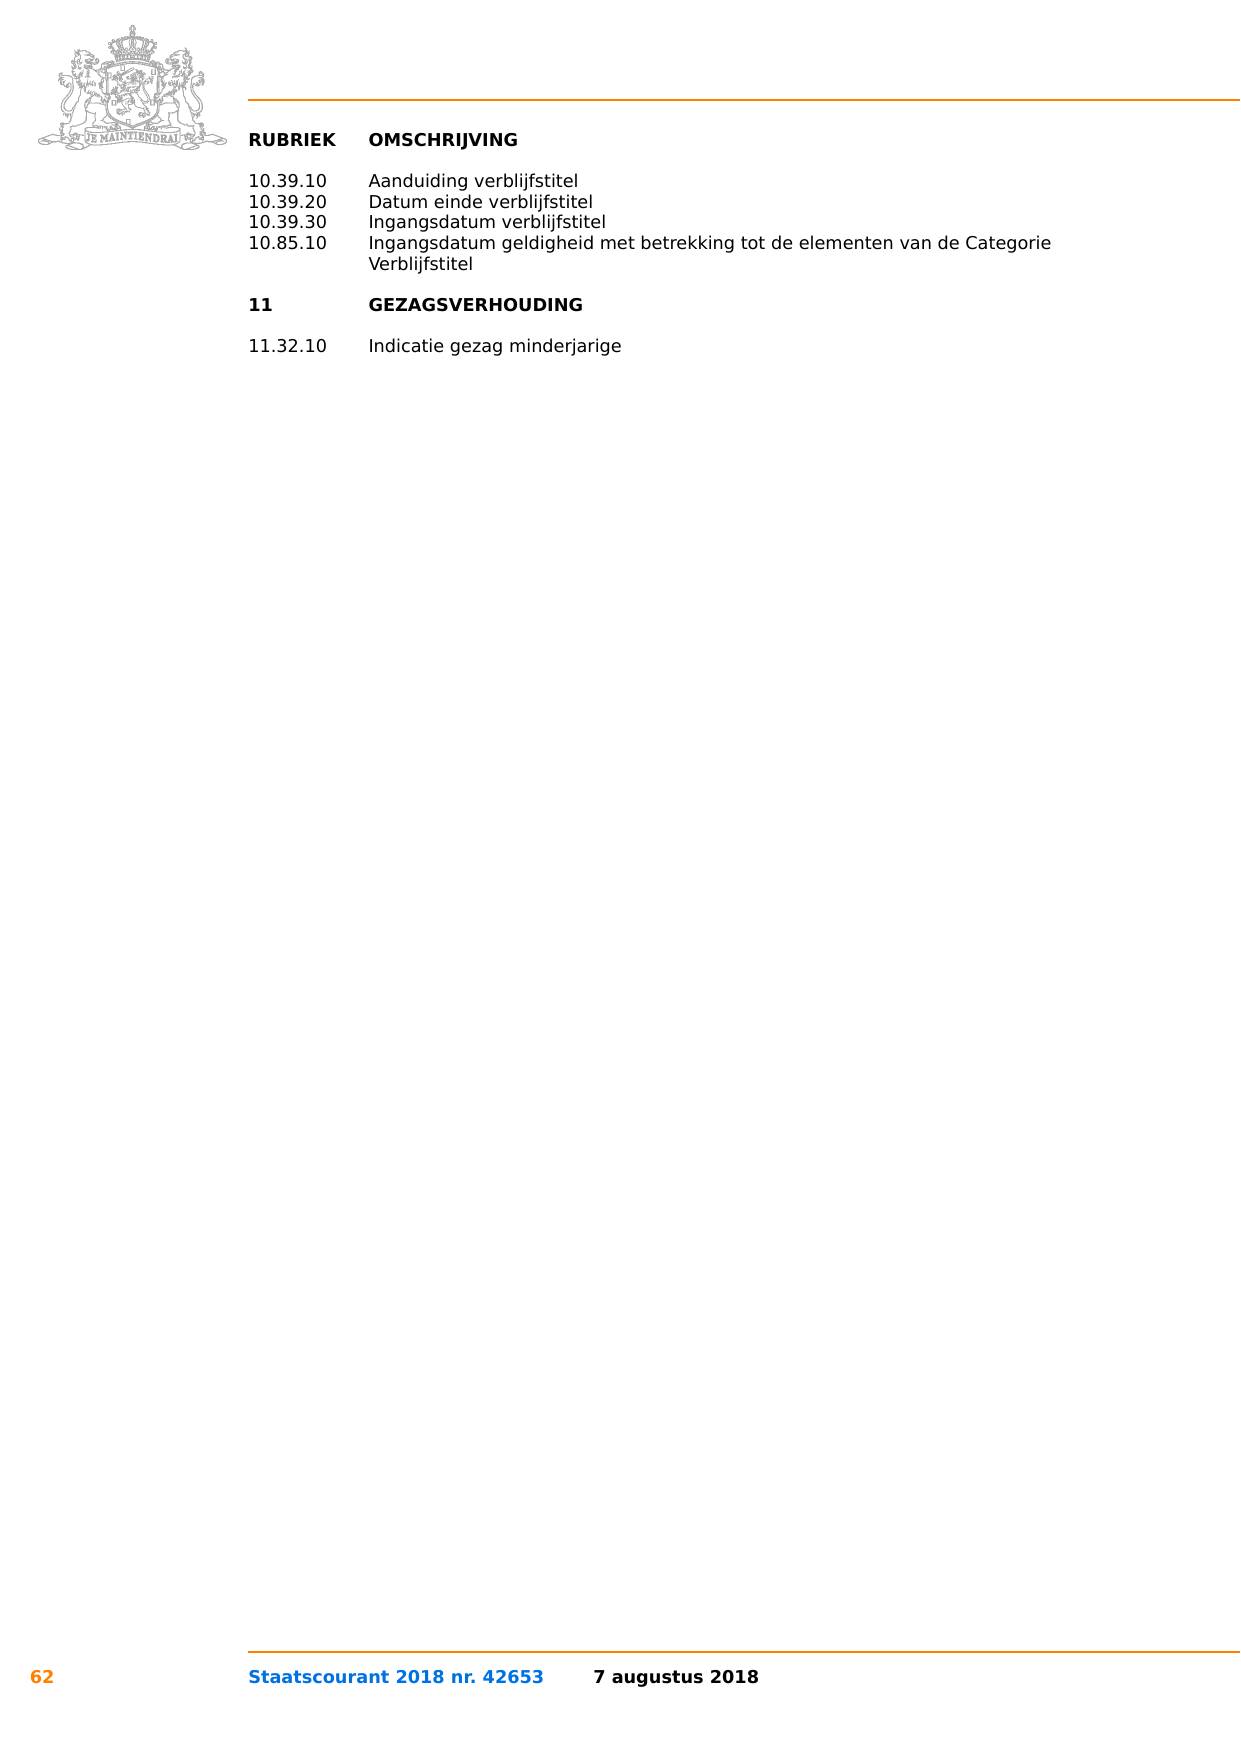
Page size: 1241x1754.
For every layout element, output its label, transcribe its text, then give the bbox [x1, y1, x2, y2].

table_cell Datum einde verblijfstitel [363, 192, 1163, 212]
table_cell [363, 151, 1163, 171]
table_cell 11 [248, 295, 362, 316]
table_header RUBRIEK [248, 130, 362, 151]
table_cell Indicatie gezag minderjarige [363, 336, 1163, 357]
table_cell [248, 316, 362, 336]
table_cell [363, 316, 1163, 336]
table_cell 10.39.20 [248, 192, 362, 212]
table_cell 10.39.30 [248, 213, 362, 233]
table_cell [248, 274, 362, 295]
table_cell Ingangsdatum verblijfstitel [363, 213, 1163, 233]
table_cell 10.39.10 [248, 171, 362, 192]
table_cell 11.32.10 [248, 336, 362, 357]
table_cell [363, 274, 1163, 295]
picture [38, 25, 227, 150]
table_cell [248, 151, 362, 171]
table_cell GEZAGSVERHOUDING [363, 295, 1163, 316]
table_cell 10.85.10 [248, 233, 362, 274]
table_header OMSCHRIJVING [363, 130, 1163, 151]
table_cell Aanduiding verblijfstitel [363, 171, 1163, 192]
table_cell Ingangsdatum geldigheid met betrekking tot de elementen van de Categorie Verblijfstitel [363, 233, 1163, 274]
